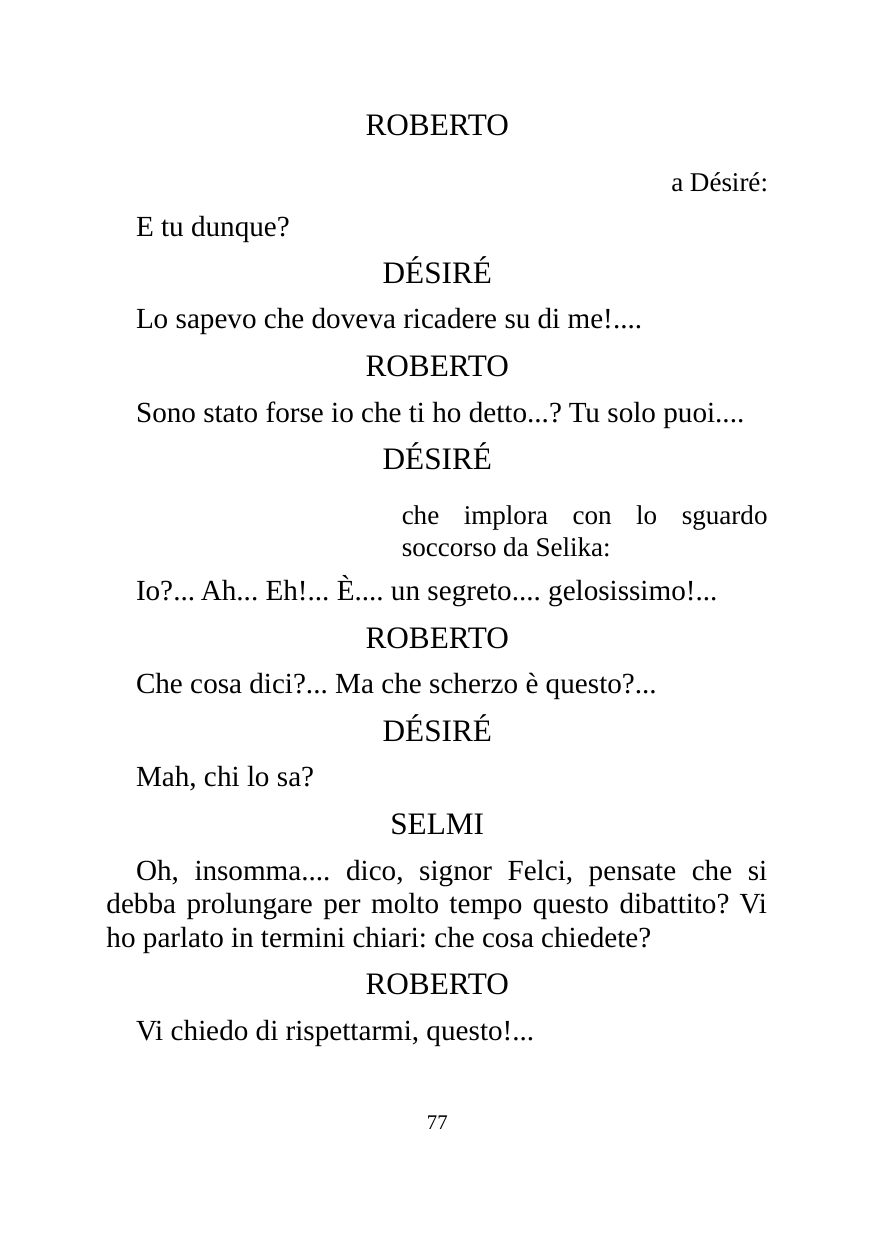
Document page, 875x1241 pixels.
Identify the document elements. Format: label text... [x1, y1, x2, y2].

text DÉSIRÉ [106, 712, 768, 748]
text SELMI [106, 805, 768, 841]
text DÉSIRÉ [106, 440, 768, 476]
text che implora con lo sguardo soccorso da Selika: [402, 499, 768, 562]
text ROBERTO [106, 347, 768, 383]
text Sono stato forse io che ti ho detto...? Tu solo puoi.... [106, 395, 768, 428]
text Oh, insomma.... dico, signor Felci, pensate che si debba prolungare per molto tempo questo dibattito? Vi ho parlato in termini chiari: che cosa chiedete? [106, 853, 768, 953]
text ROBERTO [106, 106, 768, 142]
text a Désiré: [402, 166, 768, 197]
text Che cosa dici?... Ma che scherzo è questo?... [106, 667, 768, 700]
text ROBERTO [106, 965, 768, 1001]
text Mah, chi lo sa? [106, 759, 768, 793]
text Vi chiedo di rispettarmi, questo!... [106, 1013, 768, 1046]
text Io?... Ah... Eh!... È.... un segreto.... gelosissimo!... [106, 573, 768, 607]
text E tu dunque? [106, 209, 768, 242]
text Lo sapevo che doveva ricadere su di me!.... [106, 302, 768, 335]
text ROBERTO [106, 619, 768, 655]
text DÉSIRÉ [106, 254, 768, 290]
